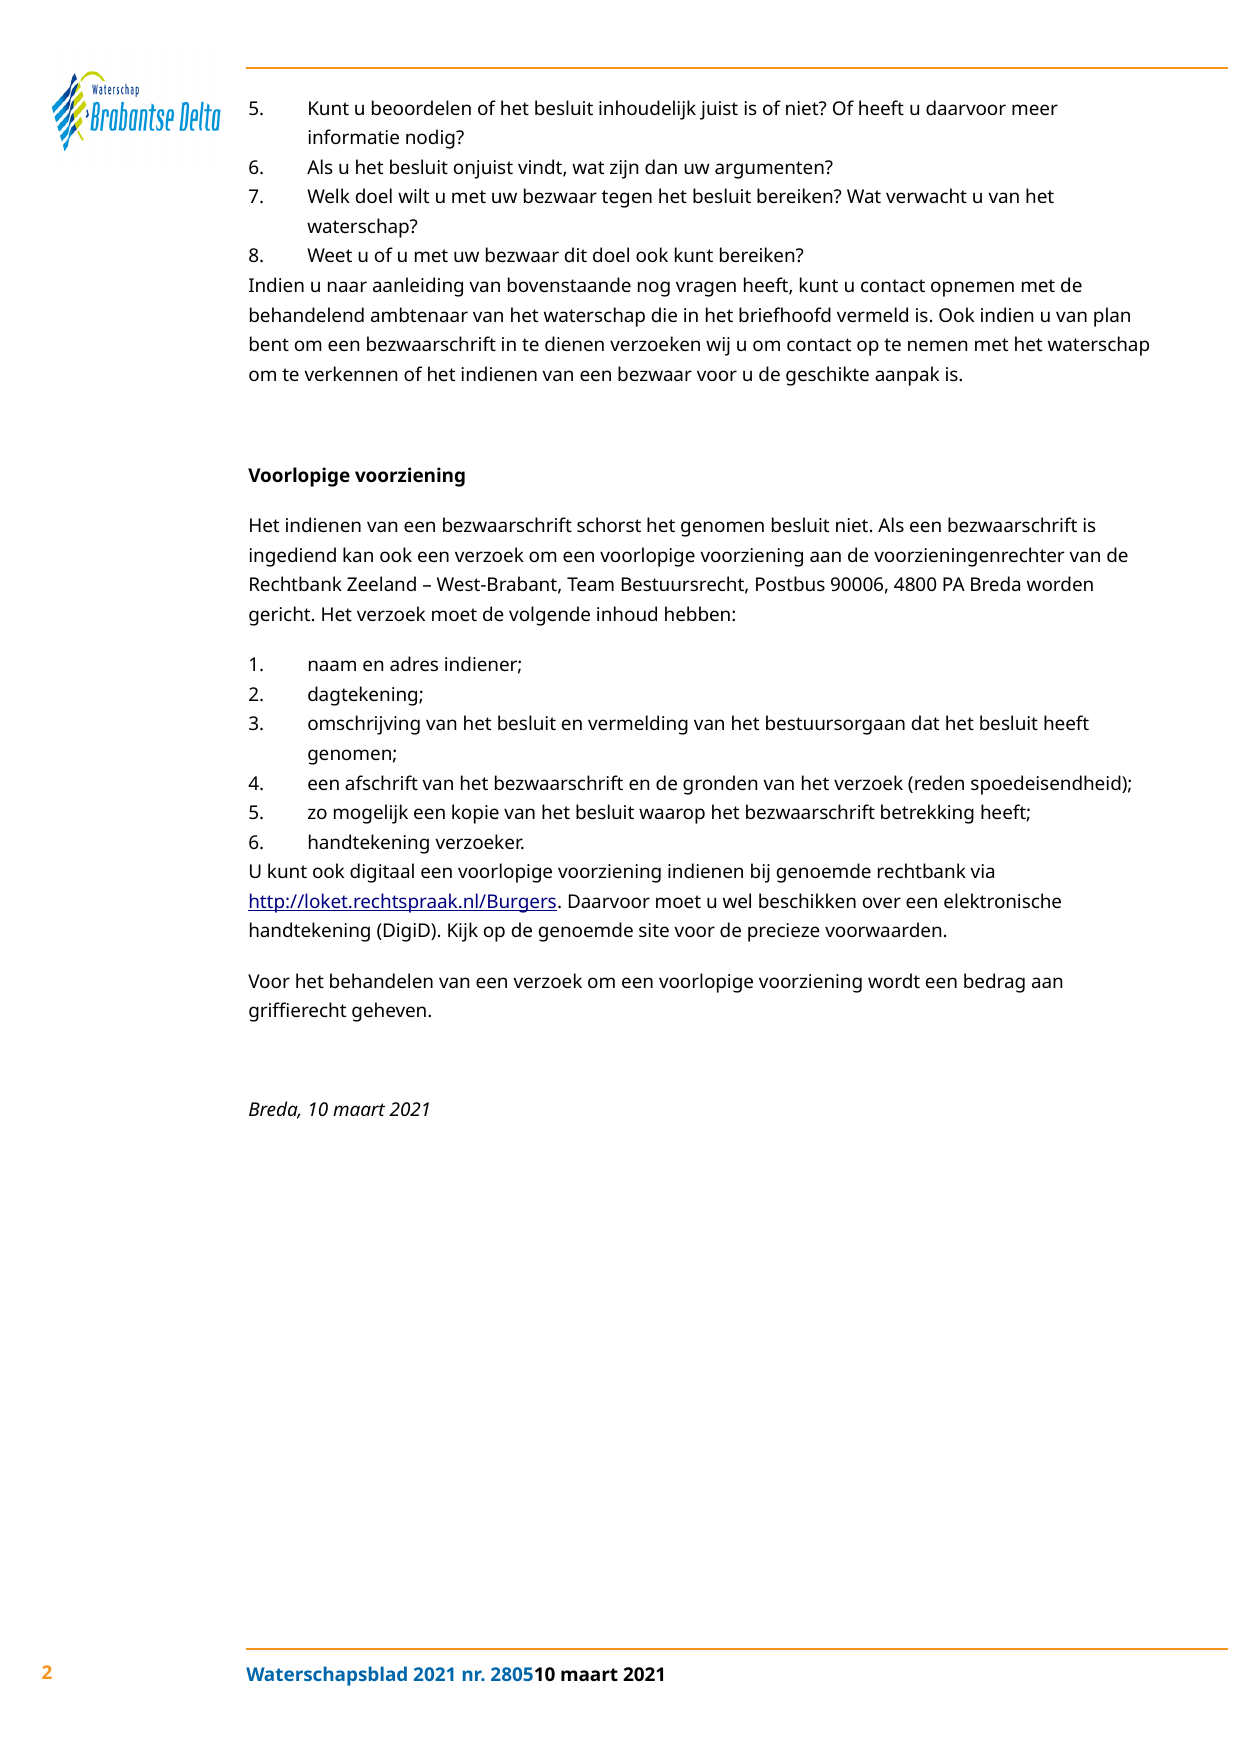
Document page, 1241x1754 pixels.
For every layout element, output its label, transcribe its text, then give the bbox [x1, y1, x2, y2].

text Indien u naar aanleiding van bovenstaande nog vragen heeft, kunt u contact opnemen met de behandelend ambtenaar van het waterschap die in het briefhoofd vermeld is. Ook indien u van plan bent om een bezwaarschrift in te dienen verzoeken wij u om contact op te nemen met het waterschap om te verkennen of het indienen van een bezwaar voor u de geschikte aanpak is. [248, 272, 1152, 387]
list handtekening verzoeker. [248, 829, 1152, 855]
text Voor het behandelen van een verzoek om een voorlopige voorziening wordt een bedrag aan griffierecht geheven. [248, 968, 1152, 1023]
list Weet u of u met uw bezwaar dit doel ook kunt bereiken? [248, 243, 1152, 268]
text U kunt ook digitaal een voorlopige voorziening indienen bij genoemde rechtbank via http://loket.rechtspraak.nl/Burgers. Daarvoor moet u wel beschikken over een elektronische handtekening (DigiD). Kijk op de genoemde site voor de precieze voorwaarden. [248, 858, 1152, 943]
list Als u het besluit onjuist vindt, wat zijn dan uw argumenten? [248, 154, 1152, 180]
list dagtekening; [248, 681, 1152, 707]
text Het indienen van een bezwaarschrift schorst het genomen besluit niet. Als een bezwaarschrift is ingediend kan ook een verzoek om een voorlopige voorziening aan de voorzieningenrechter van de Rechtbank Zeeland – West-Brabant, Team Bestuursrecht, Postbus 90006, 4800 PA Breda worden gericht. Het verzoek moet de volgende inhoud hebben: [248, 512, 1152, 627]
picture [41, 47, 231, 172]
list Kunt u beoordelen of het besluit inhoudelijk juist is of niet? Of heeft u daarvoor meer informatie nodig? [248, 95, 1152, 150]
list Welk doel wilt u met uw bezwaar tegen het besluit bereiken? Wat verwacht u van het waterschap? [248, 183, 1152, 239]
list zo mogelijk een kopie van het besluit waarop het bezwaarschrift betrekking heeft; [248, 799, 1152, 825]
list omschrijving van het besluit en vermelding van het bestuursorgaan dat het besluit heeft genomen; [248, 711, 1152, 766]
list een afschrift van het bezwaarschrift en de gronden van het verzoek (reden spoedeisendheid); [248, 770, 1152, 796]
list naam en adres indiener; [248, 651, 1152, 677]
text Breda, 10 maart 2021 [248, 1096, 1152, 1122]
text Voorlopige voorziening [248, 462, 1152, 488]
